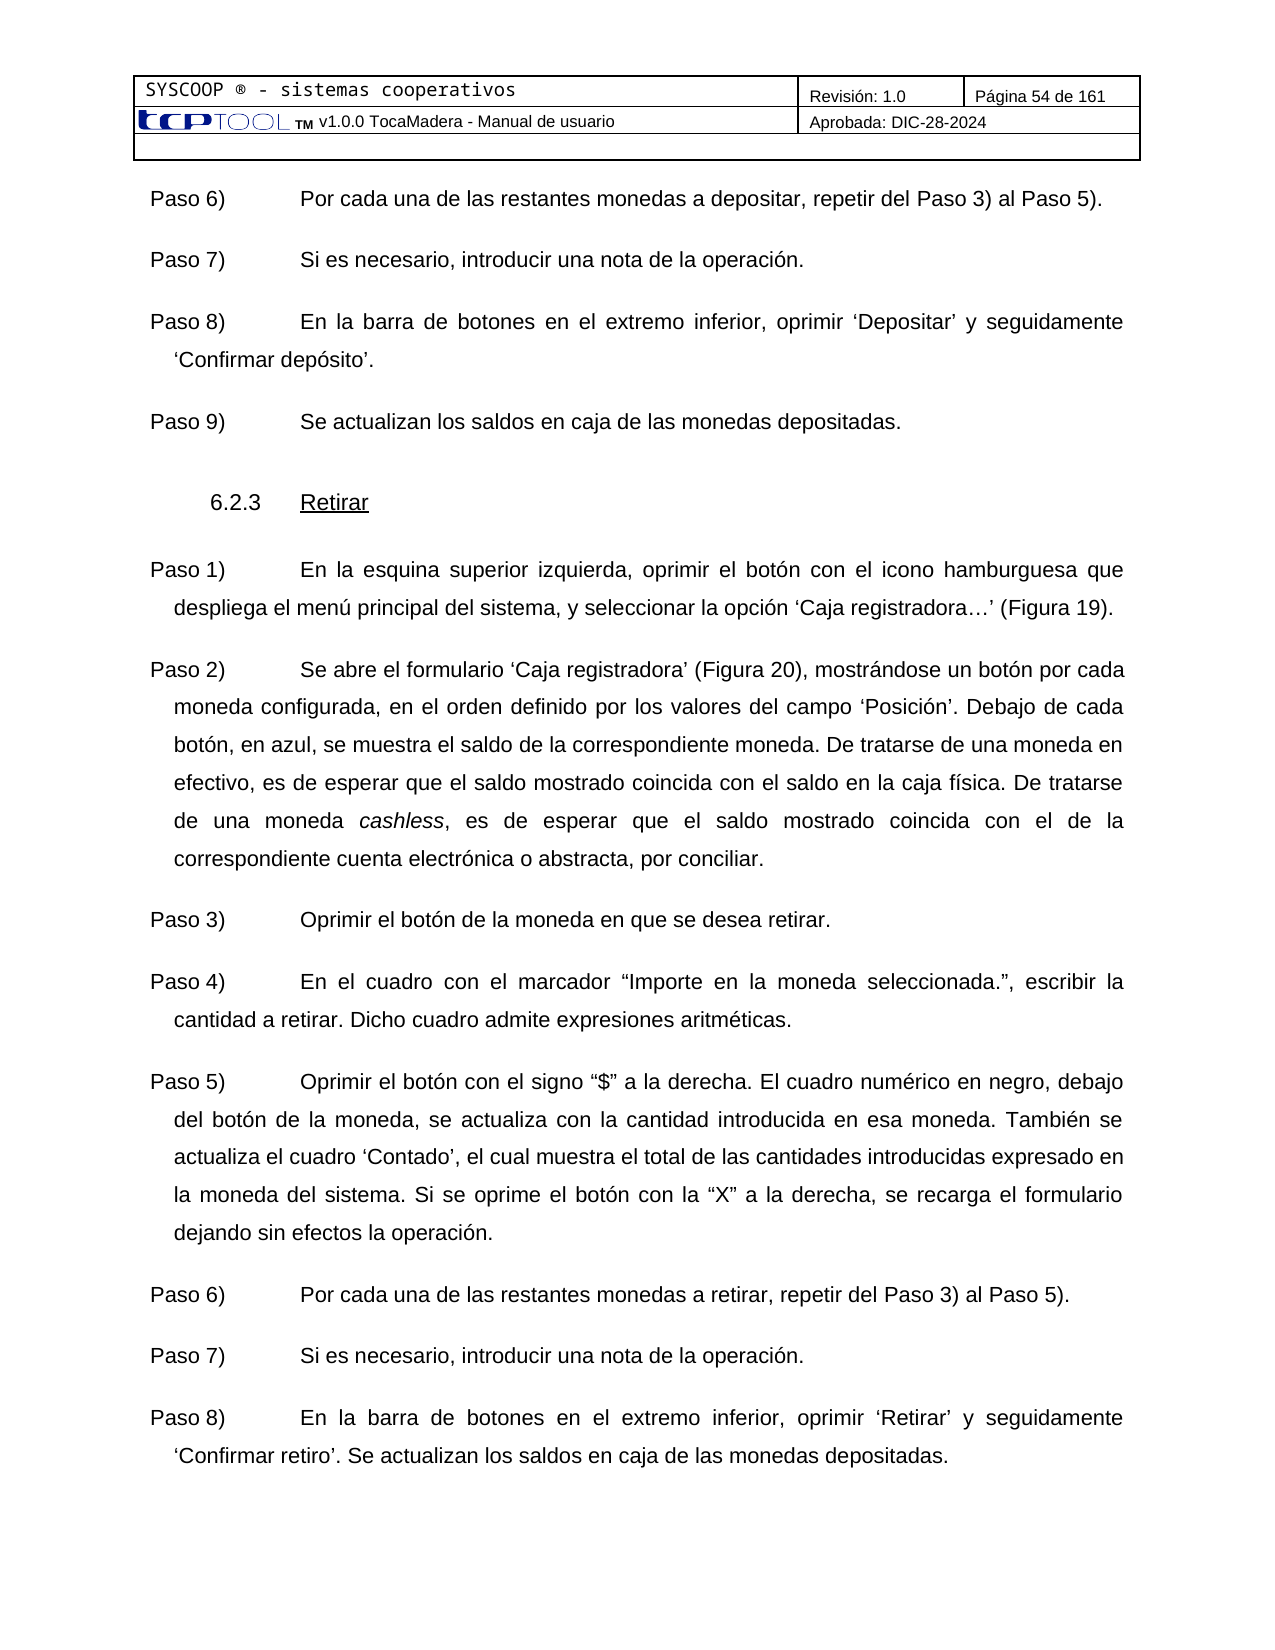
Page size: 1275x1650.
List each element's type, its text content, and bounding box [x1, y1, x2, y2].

picture [138, 110, 290, 130]
subtitle Retirar [210, 488, 1125, 515]
list Si es necesario, introducir una nota de la operación. [150, 1343, 1125, 1369]
list Se actualizan los saldos en caja de las monedas depositadas. [150, 409, 1125, 434]
list Por cada una de las restantes monedas a retirar, repetir del Paso 3) al Paso 5). [150, 1282, 1125, 1307]
list Oprimir el botón de la moneda en que se desea retirar. [150, 907, 1125, 932]
list Oprimir el botón con el signo “$” a la derecha. El cuadro numérico en negro, debajo del botón de la moneda, se actualiza con la cantidad introducida en esa moneda. También se actualiza el cuadro ‘Contado’, el cual muestra el total de las cantidades introducidas expresado en la moneda del sistema. Si se oprime el botón con la “X” a la derecha, se recarga el formulario dejando sin efectos la operación. [150, 1069, 1125, 1245]
list En la barra de botones en el extremo inferior, oprimir ‘Retirar’ y seguidamente ‘Confirmar retiro’. Se actualizan los saldos en caja de las monedas depositadas. [150, 1405, 1125, 1468]
list En la esquina superior izquierda, oprimir el botón con el icono hamburguesa que despliega el menú principal del sistema, y seleccionar la opción ‘Caja registradora…’ (Figura 19). [150, 557, 1125, 620]
list Si es necesario, introducir una nota de la operación. [150, 247, 1125, 273]
list En el cuadro con el marcador “Importe en la moneda seleccionada.”, escribir la cantidad a retirar. Dicho cuadro admite expresiones aritméticas. [150, 969, 1125, 1032]
list En la barra de botones en el extremo inferior, oprimir ‘Depositar’ y seguidamente ‘Confirmar depósito’. [150, 309, 1125, 372]
list Se abre el formulario ‘Caja registradora’ (Figura 20), mostrándose un botón por cada moneda configurada, en el orden definido por los valores del campo ‘Posición’. Debajo de cada botón, en azul, se muestra el saldo de la correspondiente moneda. De tratarse de una moneda en efectivo, es de esperar que el saldo mostrado coincida con el saldo en la caja física. De tratarse de una moneda cashless, es de esperar que el saldo mostrado coincida con el de la correspondiente cuenta electrónica o abstracta, por conciliar. [150, 656, 1125, 871]
list Por cada una de las restantes monedas a depositar, repetir del Paso 3) al Paso 5). [150, 186, 1125, 211]
